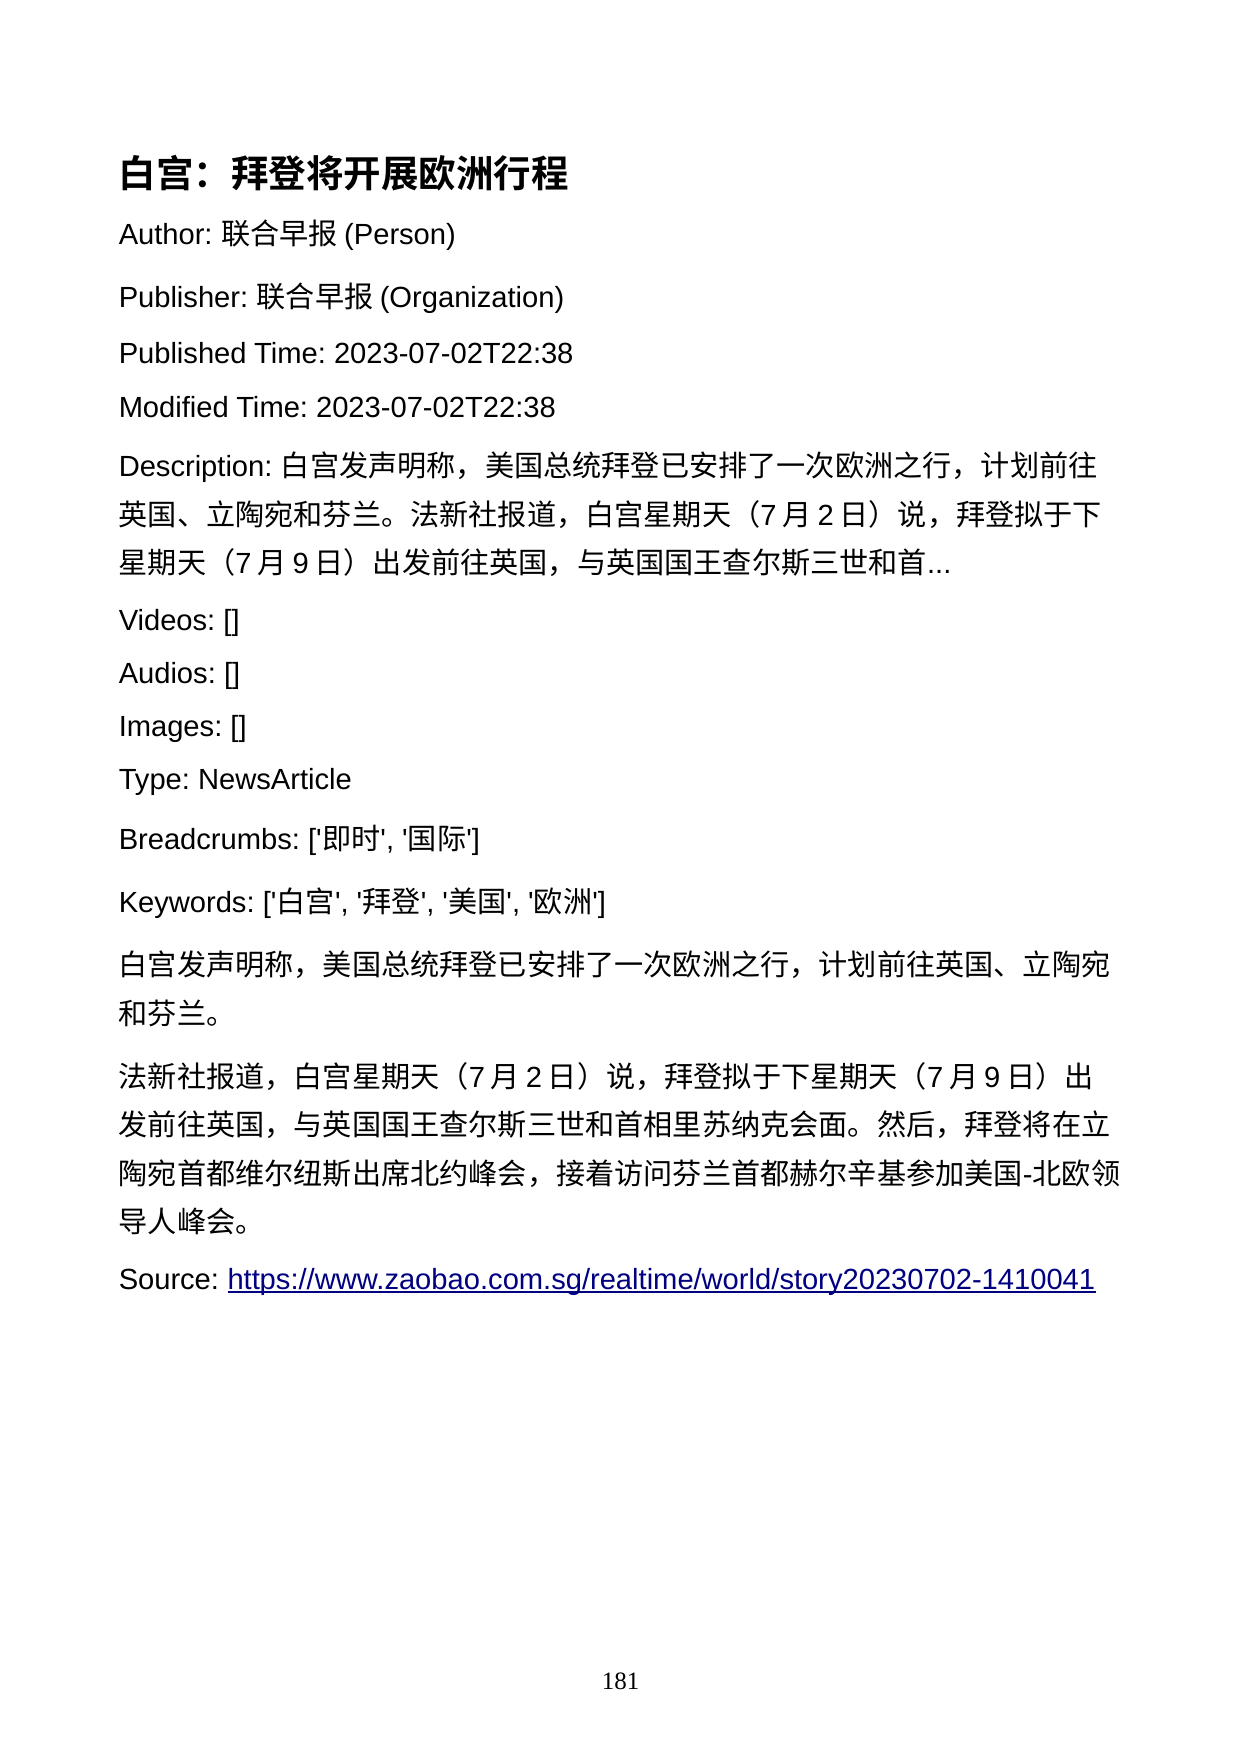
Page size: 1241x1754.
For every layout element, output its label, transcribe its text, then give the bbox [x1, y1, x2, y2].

text Videos: [] [118, 603, 1122, 637]
text Description: 白宫发声明称，美国总统拜登已安排了一次欧洲之行，计划前往英国、立陶宛和芬兰。法新社报道，白宫星期天（7月2日）说，拜登拟于下星期天（7月9日）出发前往英国，与英国国王查尔斯三世和首... [118, 443, 1122, 582]
text Images: [] [118, 709, 1122, 743]
text Type: NewsArticle [118, 762, 1122, 796]
text Breadcrumbs: ['即时', '国际'] [118, 816, 1122, 858]
text Publisher: 联合早报 (Organization) [118, 273, 1122, 316]
text Published Time: 2023-07-02T22:38 [118, 337, 1122, 370]
text Audios: [] [118, 656, 1122, 690]
text Source: https://www.zaobao.com.sg/realtime/world/story20230702-1410041 [118, 1262, 1122, 1296]
text 白宫发声明称，美国总统拜登已安排了一次欧洲之行，计划前往英国、立陶宛和芬兰。 [118, 942, 1122, 1033]
text 法新社报道，白宫星期天（7月2日）说，拜登拟于下星期天（7月9日）出发前往英国，与英国国王查尔斯三世和首相里苏纳克会面。然后，拜登将在立陶宛首都维尔纽斯出席北约峰会，接着访问芬兰首都赫尔辛基参加美国-北欧领导人峰会。 [118, 1053, 1122, 1241]
subtitle 白宫：拜登将开展欧洲行程 [118, 143, 1122, 198]
text Modified Time: 2023-07-02T22:38 [118, 390, 1122, 423]
text Author: 联合早报 (Person) [118, 210, 1122, 253]
text Keywords: ['白宫', '拜登', '美国', '欧洲'] [118, 879, 1122, 921]
